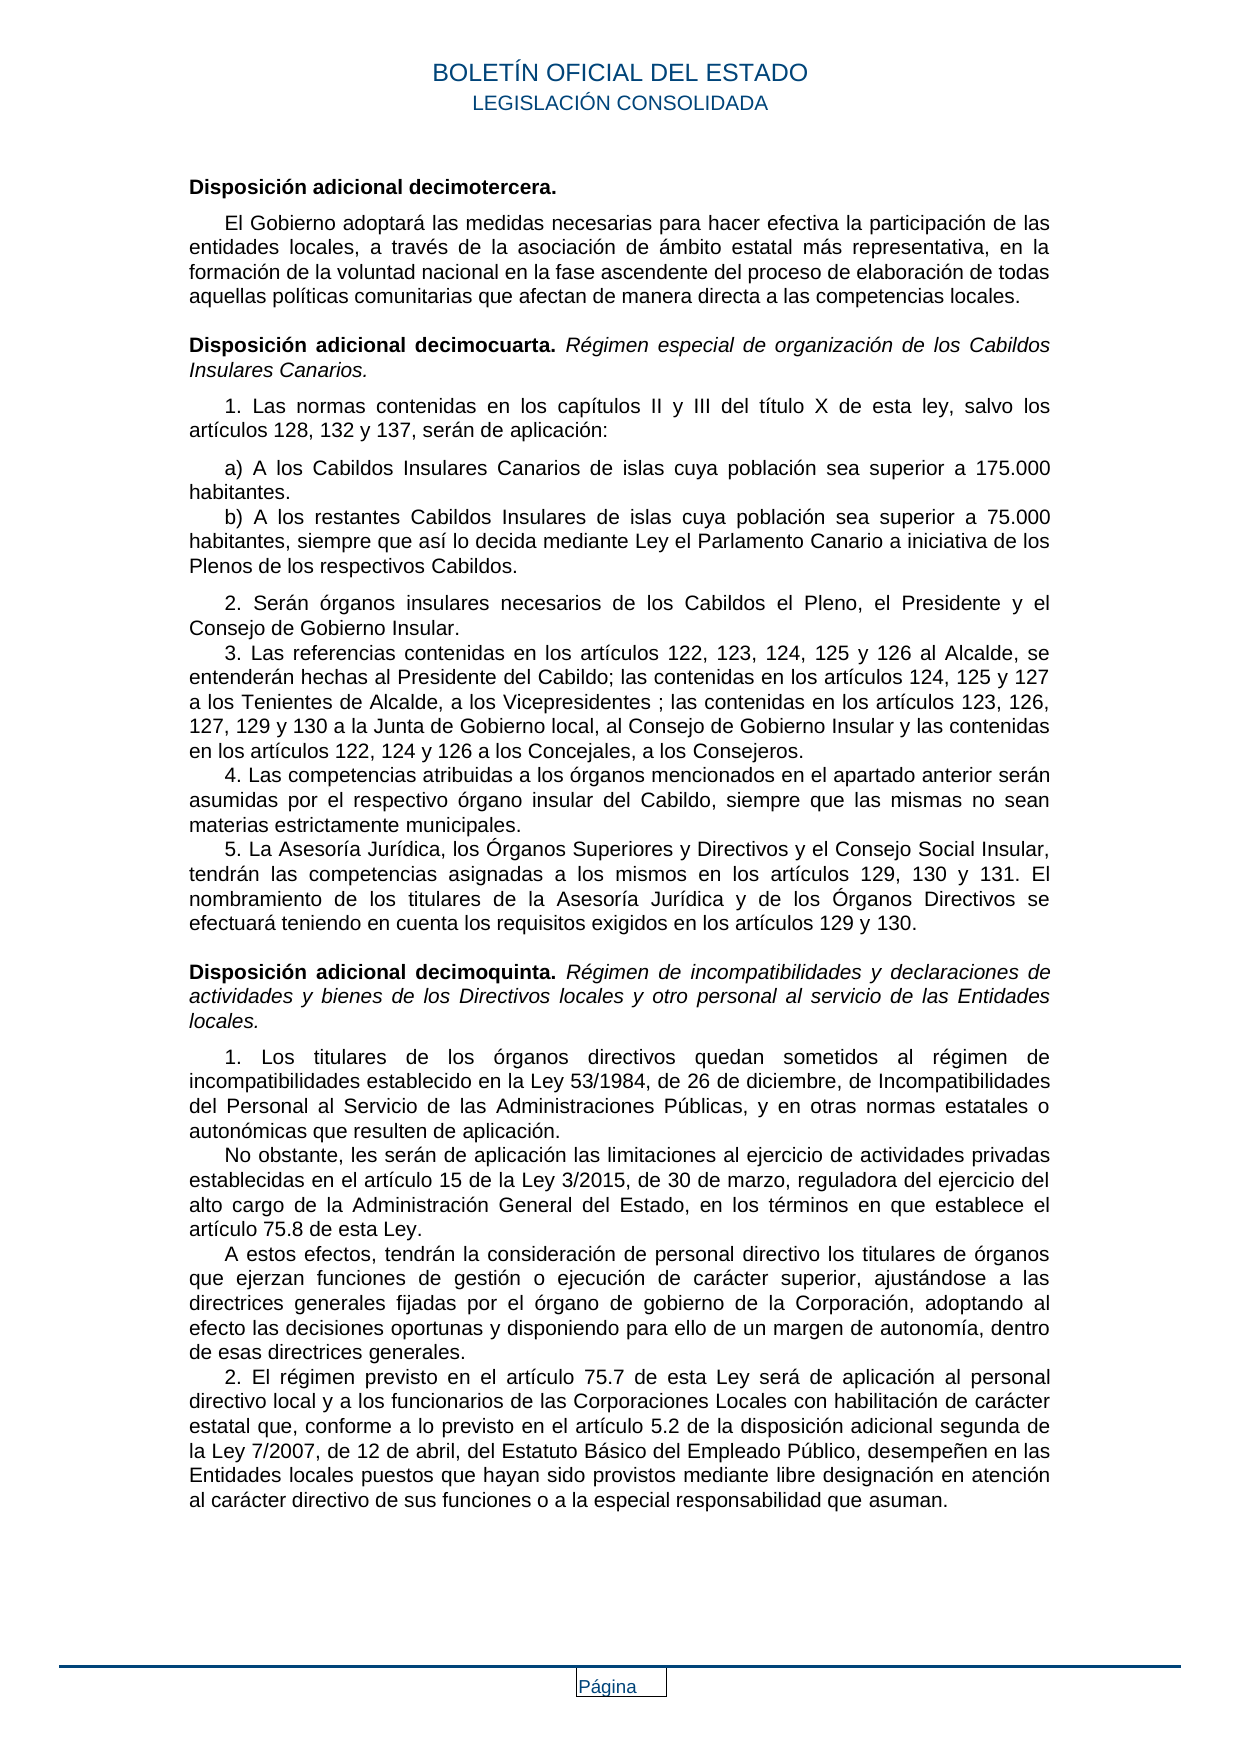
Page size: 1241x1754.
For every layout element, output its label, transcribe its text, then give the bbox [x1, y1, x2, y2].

text El Gobierno adoptará las medidas necesarias para hacer efectiva la participación de las entidades locales, a través de la asociación de ámbito estatal más representativa, en la formación de la voluntad nacional en la fase ascendente del proceso de elaboración de todas aquellas políticas comunitarias que afectan de manera directa a las competencias locales. [189, 211, 1051, 308]
list Las referencias contenidas en los artículos 122, 123, 124, 125 y 126 al Alcalde, se entenderán hechas al Presidente del Cabildo; las contenidas en los artículos 124, 125 y 127 a los Tenientes de Alcalde, a los Vicepresidentes ; las contenidas en los artículos 123, 126, 127, 129 y 130 a la Junta de Gobierno local, al Consejo de Gobierno Insular y las contenidas en los artículos 122, 124 y 126 a los Concejales, a los Consejeros. [189, 640, 1052, 763]
list La Asesoría Jurídica, los Órganos Superiores y Directivos y el Consejo Social Insular, tendrán las competencias asignadas a los mismos en los artículos 129, 130 y 131. El nombramiento de los titulares de la Asesoría Jurídica y de los Órganos Directivos se efectuará teniendo en cuenta los requisitos exigidos en los artículos 129 y 130. [189, 837, 1051, 935]
list Los titulares de los órganos directivos quedan sometidos al régimen de incompatibilidades establecido en la Ley 53/1984, de 26 de diciembre, de Incompatibilidades del Personal al Servicio de las Administraciones Públicas, y en otras normas estatales o autonómicas que resulten de aplicación. [189, 1045, 1051, 1142]
text A estos efectos, tendrán la consideración de personal directivo los titulares de órganos que ejerzan funciones de gestión o ejecución de carácter superior, ajustándose a las directrices generales fijadas por el órgano de gobierno de la Corporación, adoptando al efecto las decisiones oportunas y disponiendo para ello de un margen de autonomía, dentro de esas directrices generales. [189, 1242, 1051, 1364]
subtitle Disposición adicional decimotercera. [189, 174, 1194, 198]
list Las normas contenidas en los capítulos II y III del título X de esta ley, salvo los artículos 128, 132 y 137, serán de aplicación: [189, 394, 1051, 442]
list A los Cabildos Insulares Canarios de islas cuya población sea superior a 175.000 habitantes. [189, 455, 1051, 504]
list Serán órganos insulares necesarios de los Cabildos el Pleno, el Presidente y el Consejo de Gobierno Insular. [189, 591, 1051, 639]
text Disposición adicional decimoquinta. Régimen de incompatibilidades y declaraciones de actividades y bienes de los Directivos locales y otro personal al servicio de las Entidades locales. [189, 960, 1051, 1033]
list Las competencias atribuidas a los órganos mencionados en el apartado anterior serán asumidas por el respectivo órgano insular del Cabildo, siempre que las mismas no sean materias estrictamente municipales. [189, 763, 1051, 836]
text Disposición adicional decimocuarta. Régimen especial de organización de los Cabildos Insulares Canarios. [189, 333, 1051, 382]
text No obstante, les serán de aplicación las limitaciones al ejercicio de actividades privadas establecidas en el artículo 15 de la Ley 3/2015, de 30 de marzo, reguladora del ejercicio del alto cargo de la Administración General del Estado, en los términos en que establece el artículo 75.8 de esta Ley. [189, 1143, 1051, 1241]
list A los restantes Cabildos Insulares de islas cuya población sea superior a 75.000 habitantes, siempre que así lo decida mediante Ley el Parlamento Canario a iniciativa de los Plenos de los respectivos Cabildos. [189, 505, 1051, 578]
list El régimen previsto en el artículo 75.7 de esta Ley será de aplicación al personal directivo local y a los funcionarios de las Corporaciones Locales con habilitación de carácter estatal que, conforme a lo previsto en el artículo 5.2 de la disposición adicional segunda de la Ley 7/2007, de 12 de abril, del Estatuto Básico del Empleado Público, desempeñen en las Entidades locales puestos que hayan sido provistos mediante libre designación en atención al carácter directivo de sus funciones o a la especial responsabilidad que asuman. [189, 1365, 1052, 1512]
